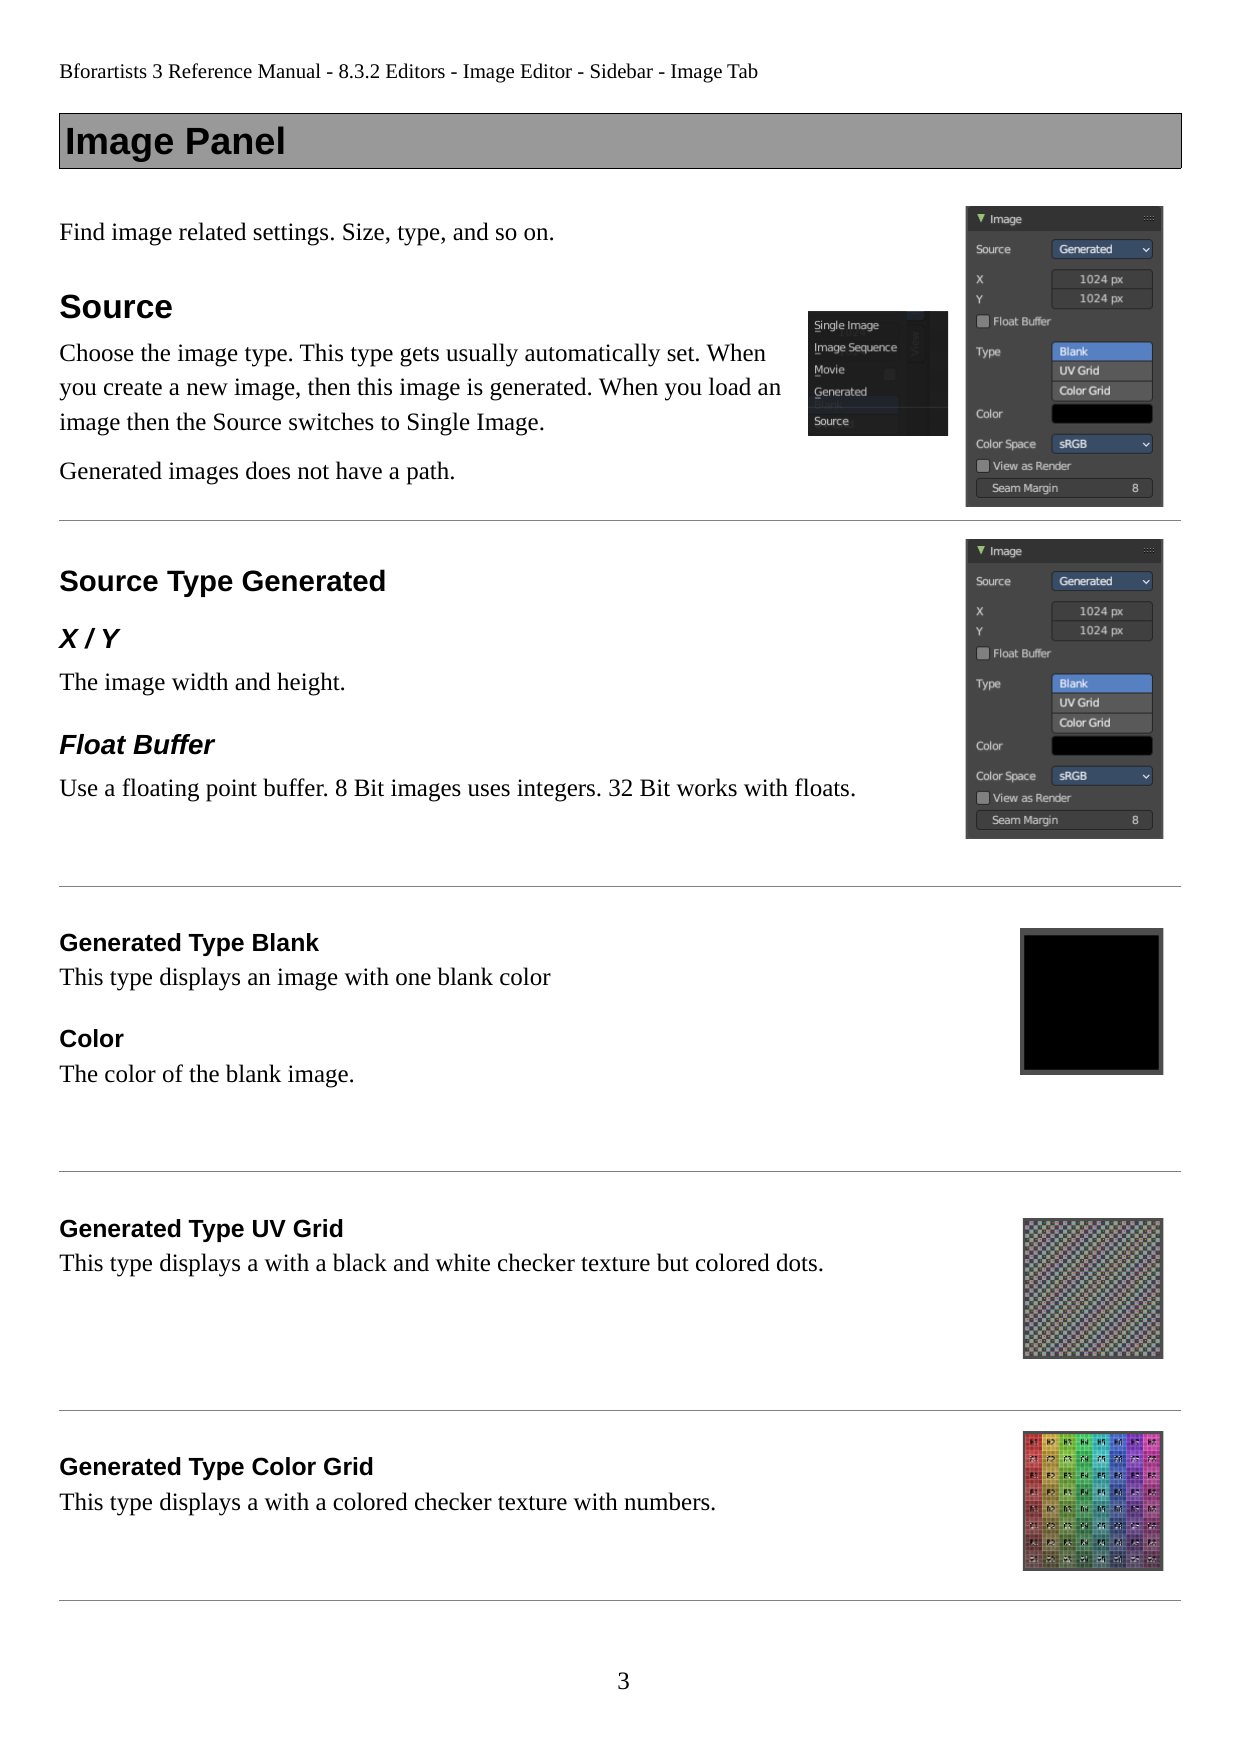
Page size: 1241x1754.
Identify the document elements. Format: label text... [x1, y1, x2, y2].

picture [1020, 928, 1164, 1075]
subtitle Float Buffer [59, 728, 965, 760]
subtitle [1164, 287, 1181, 326]
text This type displays a with a black and white checker texture but colored dots. [59, 1248, 1022, 1277]
picture [808, 311, 949, 436]
text The color of the blank image. [59, 1059, 1181, 1088]
subtitle [1164, 928, 1181, 956]
text Use a floating point buffer. 8 Bit images uses integers. 32 Bit works with floats. [59, 773, 965, 802]
subtitle Source [59, 287, 965, 326]
table_header Image Panel [60, 114, 1181, 168]
subtitle [1164, 623, 1181, 654]
subtitle X / Y [59, 623, 965, 654]
picture [965, 539, 1164, 839]
text Generated images does not have a path. [59, 456, 965, 485]
text This type displays an image with one blank color [59, 962, 1020, 991]
subtitle Generated Type Blank [59, 928, 1020, 956]
text This type displays a with a colored checker texture with numbers. [59, 1487, 1022, 1516]
subtitle Source Type Generated [59, 564, 965, 598]
subtitle [1164, 1024, 1181, 1053]
text Choose the image type. This type gets usually automatically set. When you create a new image, then this image is generated. When you load an image then the Source switches to Single Image. [59, 338, 808, 436]
picture [965, 206, 1164, 507]
subtitle Color [59, 1024, 1020, 1053]
text Find image related settings. Size, type, and so on. [59, 217, 965, 246]
subtitle [1164, 728, 1181, 760]
subtitle Generated Type Color Grid [59, 1452, 1022, 1481]
subtitle Generated Type UV Grid [59, 1214, 1181, 1242]
subtitle [1164, 564, 1181, 598]
picture [1022, 1218, 1164, 1359]
picture [1022, 1431, 1164, 1571]
text The image width and height. [59, 667, 965, 696]
